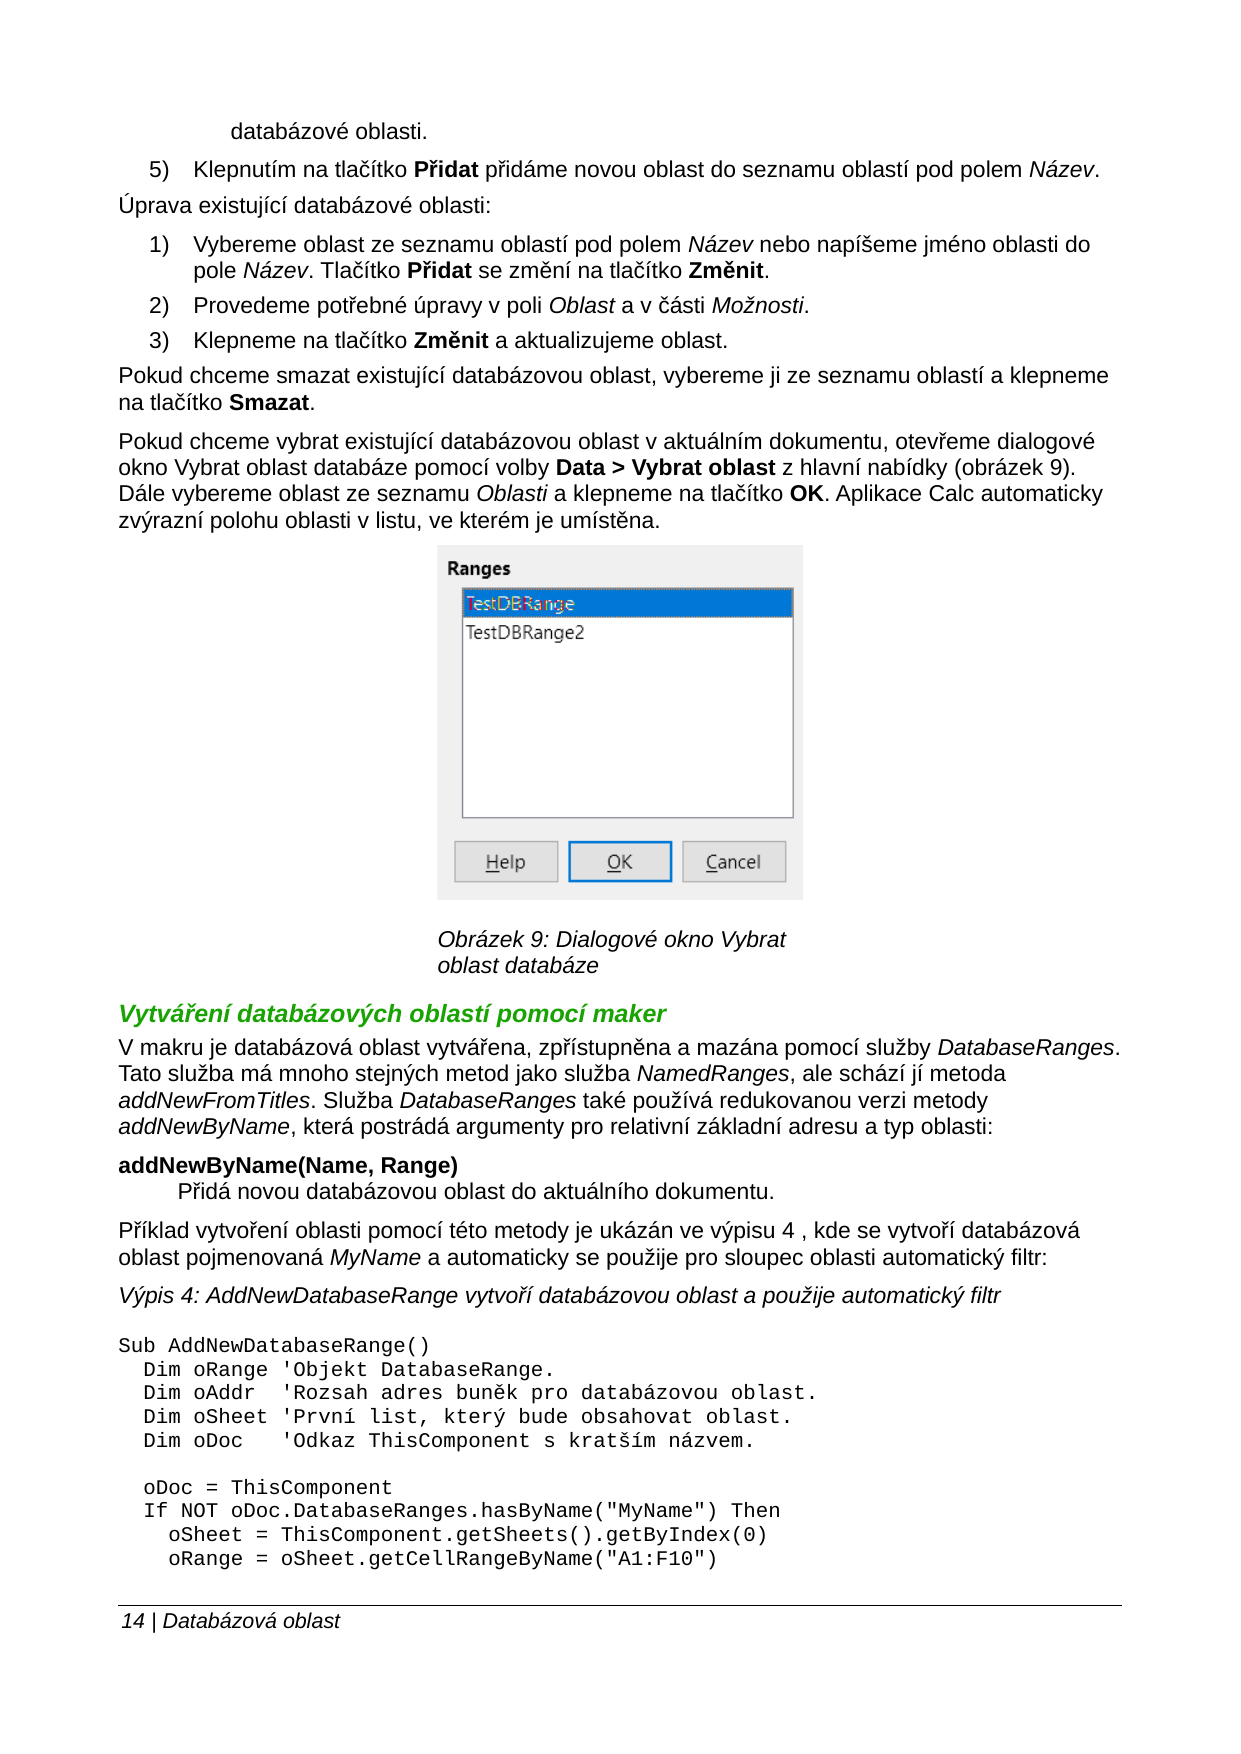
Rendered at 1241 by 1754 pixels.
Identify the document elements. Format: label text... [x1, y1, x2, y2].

text oSheet = ThisComponent.getSheets().getByIndex(0) [118, 1524, 1122, 1548]
text addNewByName(Name, Range) [118, 1152, 1122, 1178]
list Klepneme na tlačítko Změnit a aktualizujeme oblast. [169, 327, 1122, 354]
list databázové oblasti. [192, 118, 1122, 144]
text Dim oRange 'Objekt DatabaseRange. [118, 1359, 1122, 1382]
text Pokud chceme smazat existující databázovou oblast, vybereme ji ze seznamu oblastí a klepneme na tlačítko Smazat. [118, 362, 1122, 415]
list Vybereme oblast ze seznamu oblastí pod polem Název nebo napíšeme jméno oblasti do pole Název. Tlačítko Přidat se změní na tlačítko Změnit. [169, 231, 1122, 283]
text Příklad vytvoření oblasti pomocí této metody je ukázán ve výpisu 4 , kde se vytvoří databázová oblast pojmenovaná MyName a automaticky se použije pro sloupec oblasti automatický filtr: [118, 1217, 1122, 1270]
list Klepnutím na tlačítko Přidat přidáme novou oblast do seznamu oblastí pod polem Název. [169, 156, 1122, 183]
text oDoc = ThisComponent [118, 1477, 1122, 1501]
picture [437, 545, 804, 900]
text V makru je databázová oblast vytvářena, zpřístupněna a mazána pomocí služby DatabaseRanges. Tato služba má mnoho stejných metod jako služba NamedRanges, ale schází jí metoda addNewFromTitles. Služba DatabaseRanges také používá redukovanou verzi metody addNewByName, která postrádá argumenty pro relativní základní adresu a typ oblasti: [118, 1034, 1122, 1139]
text Úprava existující databázové oblasti: [118, 192, 1122, 218]
text Sub AddNewDatabaseRange() [118, 1335, 1122, 1359]
text Dim oDoc 'Odkaz ThisComponent s kratším názvem. [118, 1429, 1122, 1453]
list Provedeme potřebné úpravy v poli Oblast a v části Možnosti. [169, 292, 1122, 318]
text Přidá novou databázovou oblast do aktuálního dokumentu. [177, 1178, 1122, 1204]
text Dim oSheet 'První list, který bude obsahovat oblast. [118, 1406, 1122, 1429]
text If NOT oDoc.DatabaseRanges.hasByName("MyName") Then [118, 1501, 1122, 1524]
text Výpis 4: AddNewDatabaseRange vytvoří databázovou oblast a použije automatický filtr [118, 1282, 1122, 1309]
text oRange = oSheet.getCellRangeByName("A1:F10") [118, 1548, 1122, 1571]
text Dim oAddr 'Rozsah adres buněk pro databázovou oblast. [118, 1382, 1122, 1406]
subtitle Vytváření databázových oblastí pomocí maker [118, 999, 1122, 1028]
text Obrázek 9: Dialogové okno Vybrat oblast databáze [437, 900, 803, 979]
text Pokud chceme vybrat existující databázovou oblast v aktuálním dokumentu, otevřeme dialogové okno Vybrat oblast databáze pomocí volby Data > Vybrat oblast z hlavní nabídky (obrázek 9). Dále vybereme oblast ze seznamu Oblasti a klepneme na tlačítko OK. Aplikace Calc automaticky zvýrazní polohu oblasti v listu, ve kterém je umístěna. [118, 428, 1122, 533]
